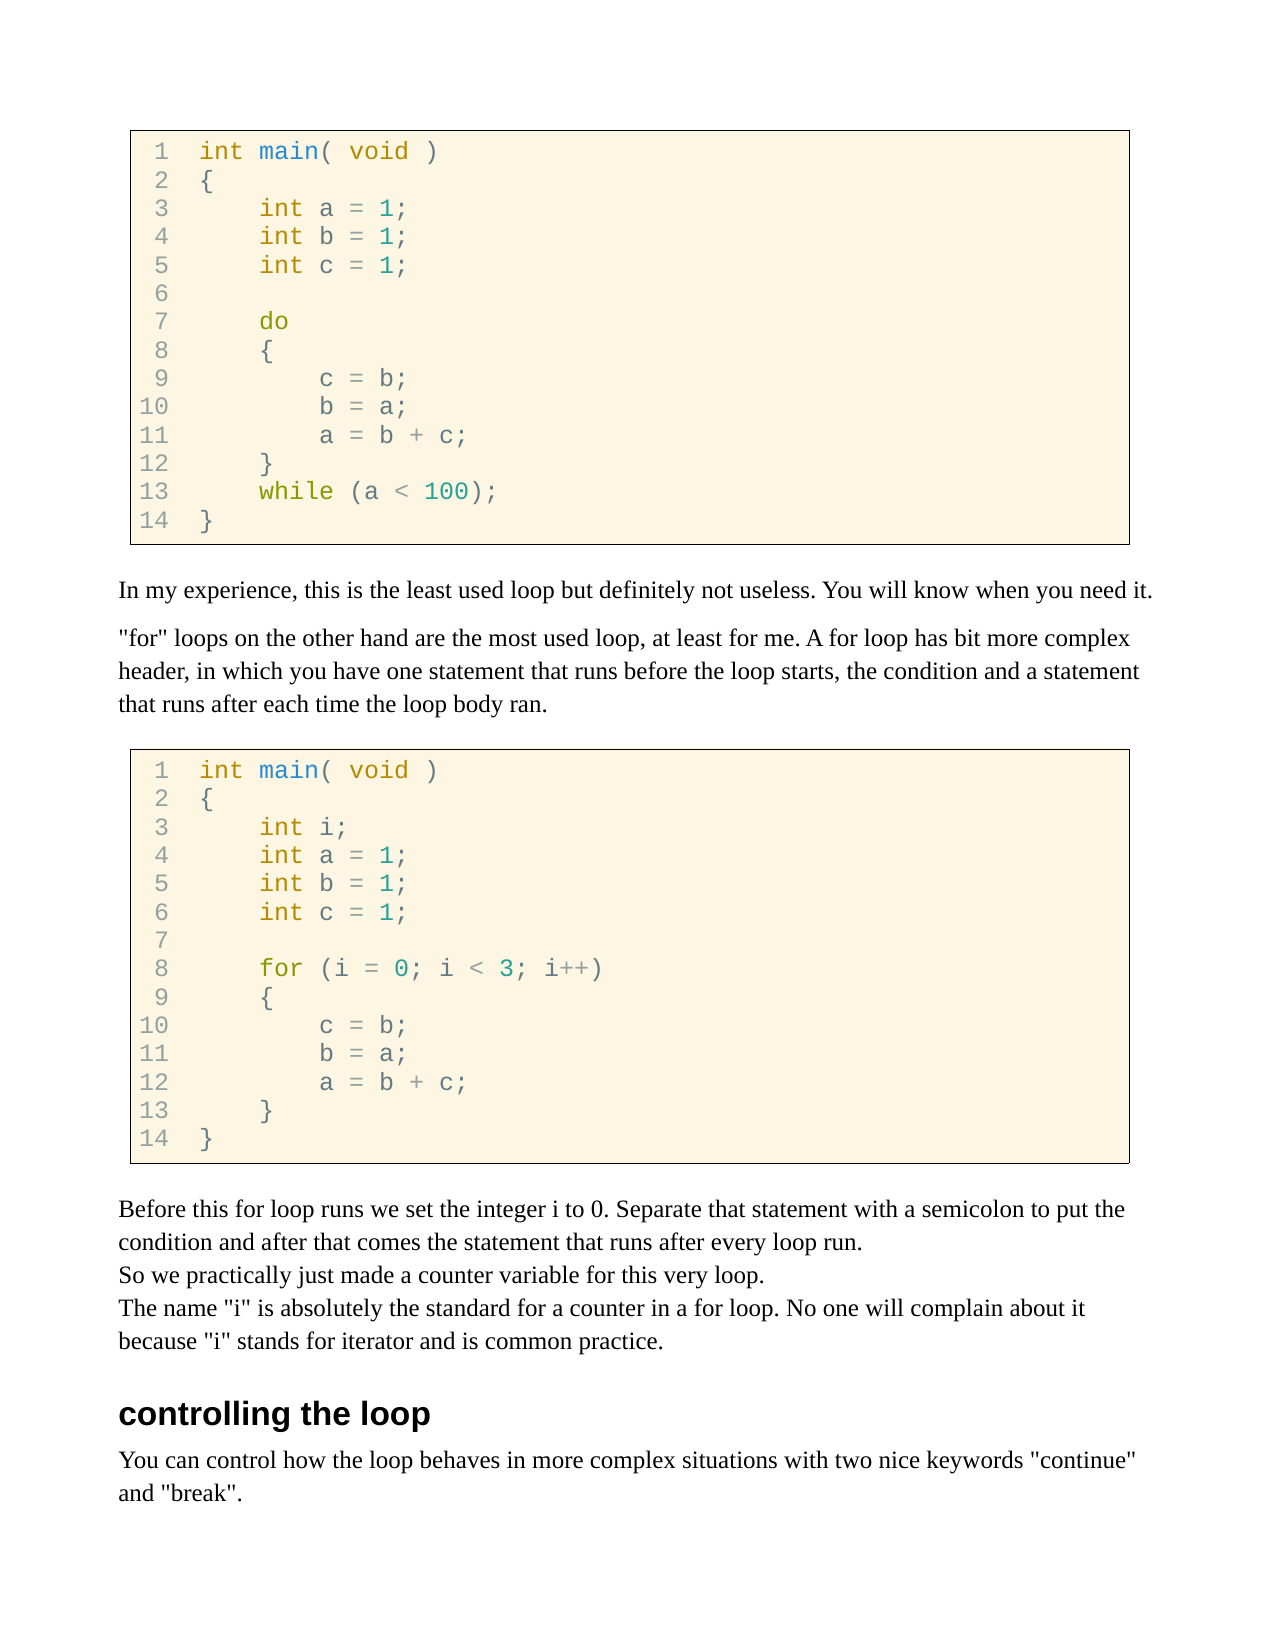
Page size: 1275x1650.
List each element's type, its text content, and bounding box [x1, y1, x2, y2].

text 3 int a = 1; [139, 196, 1120, 224]
text "for" loops on the other hand are the most used loop, at least for me. A for loop has bit more complex header, in which you have one statement that runs before the loop starts, the condition and a statement that runs after each time the loop body ran. [118, 623, 1157, 718]
text 2 { [139, 167, 1120, 196]
text 14 } [139, 507, 1120, 536]
text In my experience, this is the least used loop but definitely not useless. You will know when you need it. [118, 575, 1157, 604]
text 9 { [139, 984, 1120, 1012]
text 9 c = b; [139, 366, 1120, 394]
text 7 do [139, 309, 1120, 337]
text 4 int b = 1; [139, 224, 1120, 252]
subtitle controlling the loop [118, 1394, 1157, 1433]
text 4 int a = 1; [139, 842, 1120, 871]
text 6 [139, 281, 1120, 309]
text 12 } [139, 451, 1120, 479]
text 7 [139, 927, 1120, 956]
text 10 c = b; [139, 1012, 1120, 1041]
text 6 int c = 1; [139, 899, 1120, 927]
text 3 int i; [139, 814, 1120, 842]
text 2 { [139, 786, 1120, 814]
text 1 int main( void ) [139, 139, 1120, 167]
text 11 b = a; [139, 1041, 1120, 1069]
text 13 while (a < 100); [139, 479, 1120, 507]
text You can control how the loop behaves in more complex situations with two nice keywords "continue" and "break". [118, 1445, 1157, 1507]
text 5 int b = 1; [139, 871, 1120, 899]
text 14 } [139, 1126, 1120, 1154]
text Before this for loop runs we set the integer i to 0. Separate that statement with a semicolon to put the condition and after that comes the statement that runs after every loop run. So we practically just made a counter variable for this very loop. The name "i" is absolutely the standard for a counter in a for loop. No one will complain about it because "i" stands for iterator and is common practice. [118, 1194, 1157, 1354]
text 1 int main( void ) [139, 757, 1120, 786]
text 11 a = b + c; [139, 422, 1120, 451]
text 10 b = a; [139, 394, 1120, 422]
text 5 int c = 1; [139, 252, 1120, 281]
text 13 } [139, 1097, 1120, 1126]
text 12 a = b + c; [139, 1069, 1120, 1097]
text 8 { [139, 337, 1120, 366]
text 8 for (i = 0; i < 3; i++) [139, 956, 1120, 984]
